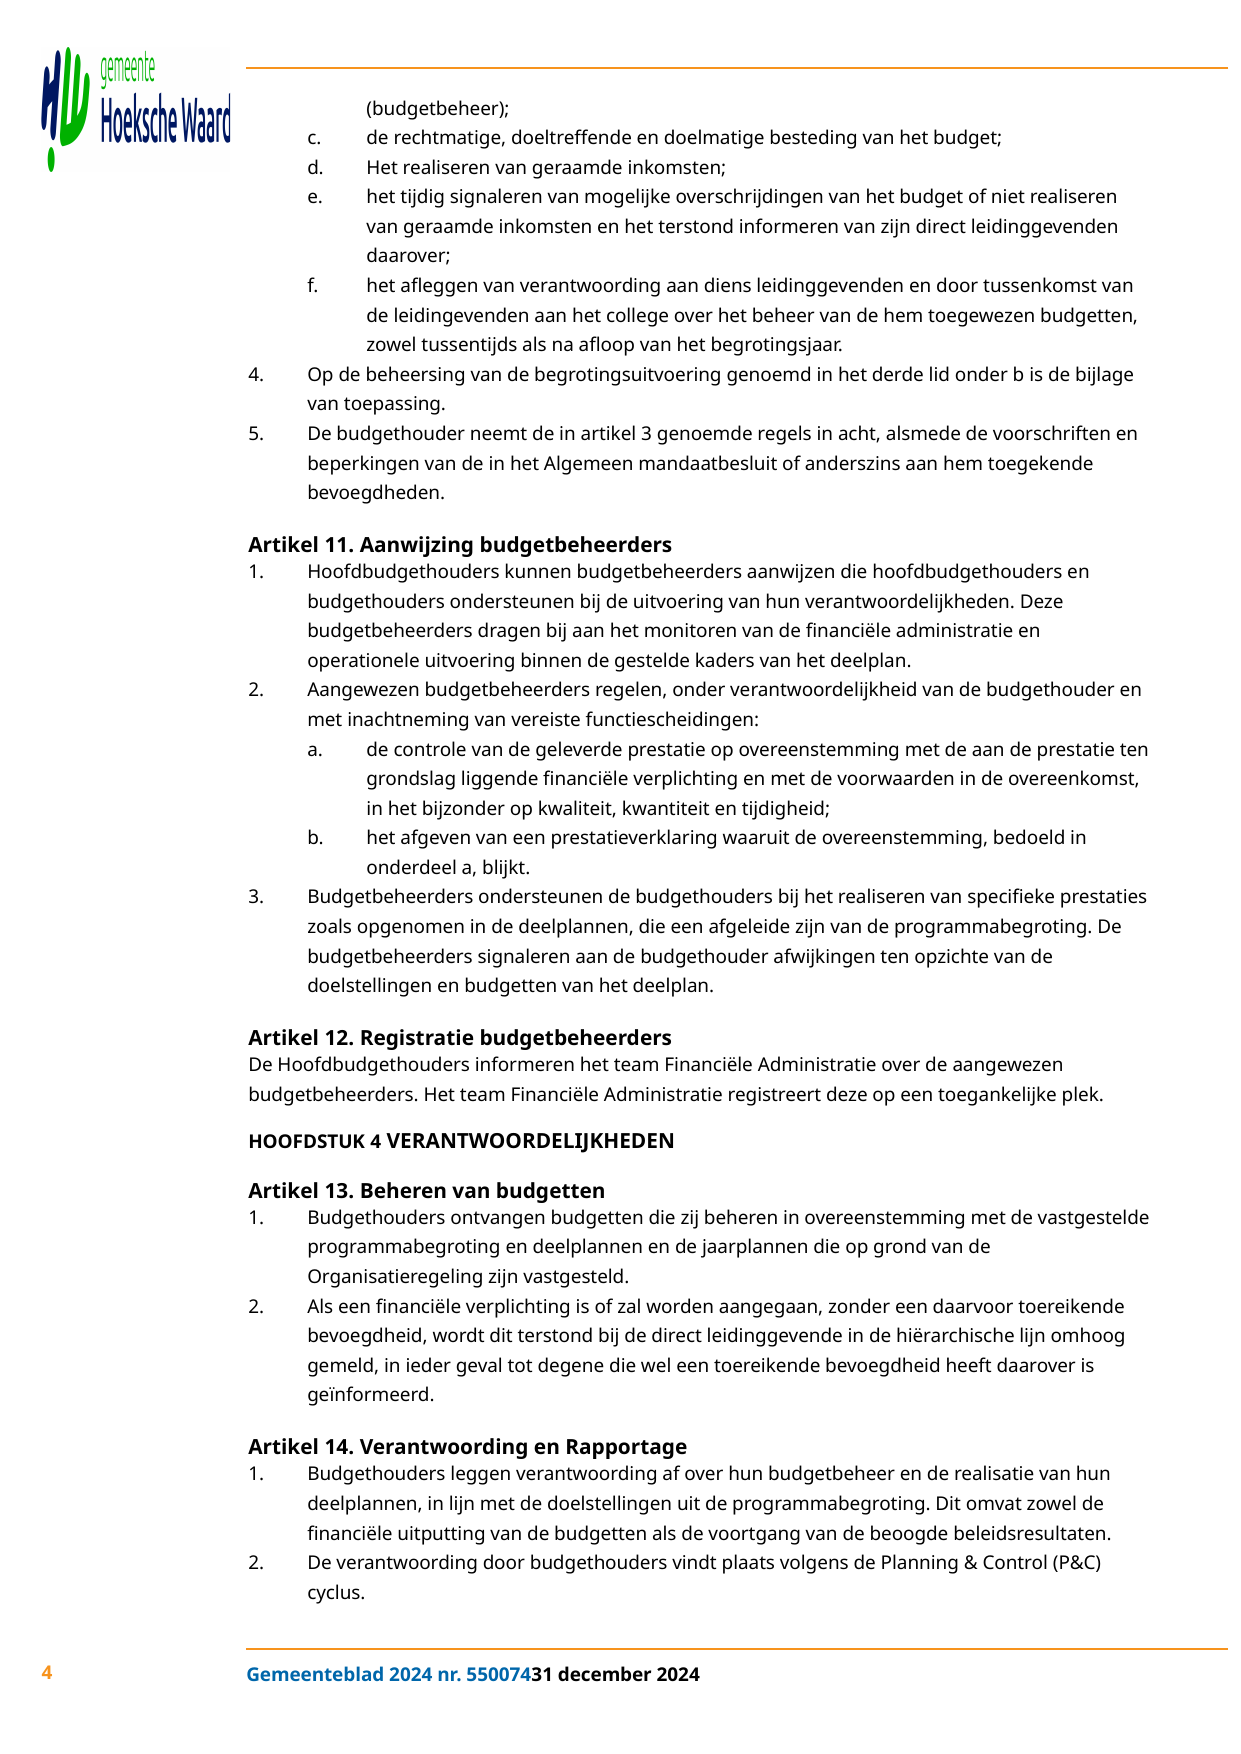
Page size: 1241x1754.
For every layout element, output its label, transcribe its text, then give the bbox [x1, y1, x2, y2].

list Budgetbeheerders ondersteunen de budgethouders bij het realiseren van specifieke prestaties zoals opgenomen in de deelplannen, die een afgeleide zijn van de programmabegroting. De budgetbeheerders signaleren aan de budgethouder afwijkingen ten opzichte van de doelstellingen en budgetten van het deelplan. [248, 884, 1152, 998]
text HOOFDSTUK 4 VERANTWOORDELIJKHEDEN [248, 1126, 1152, 1155]
text Artikel 12. Registratie budgetbeheerders [248, 1023, 1152, 1051]
list het tijdig signaleren van mogelijke overschrijdingen van het budget of niet realiseren van geraamde inkomsten en het terstond informeren van zijn direct leidinggevenden daarover; [307, 183, 1152, 268]
text Artikel 11. Aanwijzing budgetbeheerders [248, 530, 1152, 558]
list de controle van de geleverde prestatie op overeenstemming met de aan de prestatie ten grondslag liggende financiële verplichting en met de voorwaarden in de overeenkomst, in het bijzonder op kwaliteit, kwantiteit en tijdigheid; [307, 736, 1152, 821]
list Hoofdbudgethouders kunnen budgetbeheerders aanwijzen die hoofdbudgethouders en budgethouders ondersteunen bij de uitvoering van hun verantwoordelijkheden. Deze budgetbeheerders dragen bij aan het monitoren van de financiële administratie en operationele uitvoering binnen de gestelde kaders van het deelplan. [248, 558, 1152, 673]
list Budgethouders leggen verantwoording af over hun budgetbeheer en de realisatie van hun deelplannen, in lijn met de doelstellingen uit de programmabegroting. Dit omvat zowel de financiële uitputting van de budgetten als de voortgang van de beoogde beleidsresultaten. [248, 1461, 1152, 1545]
list (budgetbeheer); [307, 95, 1152, 121]
list De budgethouder neemt de in artikel 3 genoemde regels in acht, alsmede de voorschriften en beperkingen van de in het Algemeen mandaatbesluit of anderszins aan hem toegekende bevoegdheden. [248, 420, 1152, 505]
list de rechtmatige, doeltreffende en doelmatige besteding van het budget; [307, 124, 1152, 150]
list het afleggen van verantwoording aan diens leidinggevenden en door tussenkomst van de leidingevenden aan het college over het beheer van de hem toegewezen budgetten, zowel tussentijds als na afloop van het begrotingsjaar. [307, 272, 1152, 357]
list Budgethouders ontvangen budgetten die zij beheren in overeenstemming met de vastgestelde programmabegroting en deelplannen en de jaarplannen die op grond van de Organisatieregeling zijn vastgesteld. [248, 1204, 1152, 1289]
text Artikel 13. Beheren van budgetten [248, 1176, 1152, 1204]
list Het realiseren van geraamde inkomsten; [307, 154, 1152, 180]
text Artikel 14. Verantwoording en Rapportage [248, 1432, 1152, 1461]
list Aangewezen budgetbeheerders regelen, onder verantwoordelijkheid van de budgethouder en met inachtneming van vereiste functiescheidingen: [248, 677, 1152, 732]
list De verantwoording door budgethouders vindt plaats volgens de Planning & Control (P&C) cyclus. [248, 1549, 1152, 1604]
list het afgeven van een prestatieverklaring waaruit de overeenstemming, bedoeld in onderdeel a, blijkt. [307, 824, 1152, 880]
text De Hoofdbudgethouders informeren het team Financiële Administratie over de aangewezen budgetbeheerders. Het team Financiële Administratie registreert deze op een toegankelijke plek. [248, 1051, 1152, 1107]
list Als een financiële verplichting is of zal worden aangegaan, zonder een daarvoor toereikende bevoegdheid, wordt dit terstond bij de direct leidinggevende in de hiërarchische lijn omhoog gemeld, in ieder geval tot degene die wel een toereikende bevoegdheid heeft daarover is geïnformeerd. [248, 1293, 1152, 1407]
list Op de beheersing van de begrotingsuitvoering genoemd in het derde lid onder b is de bijlage van toepassing. [248, 361, 1152, 416]
picture [41, 47, 231, 172]
